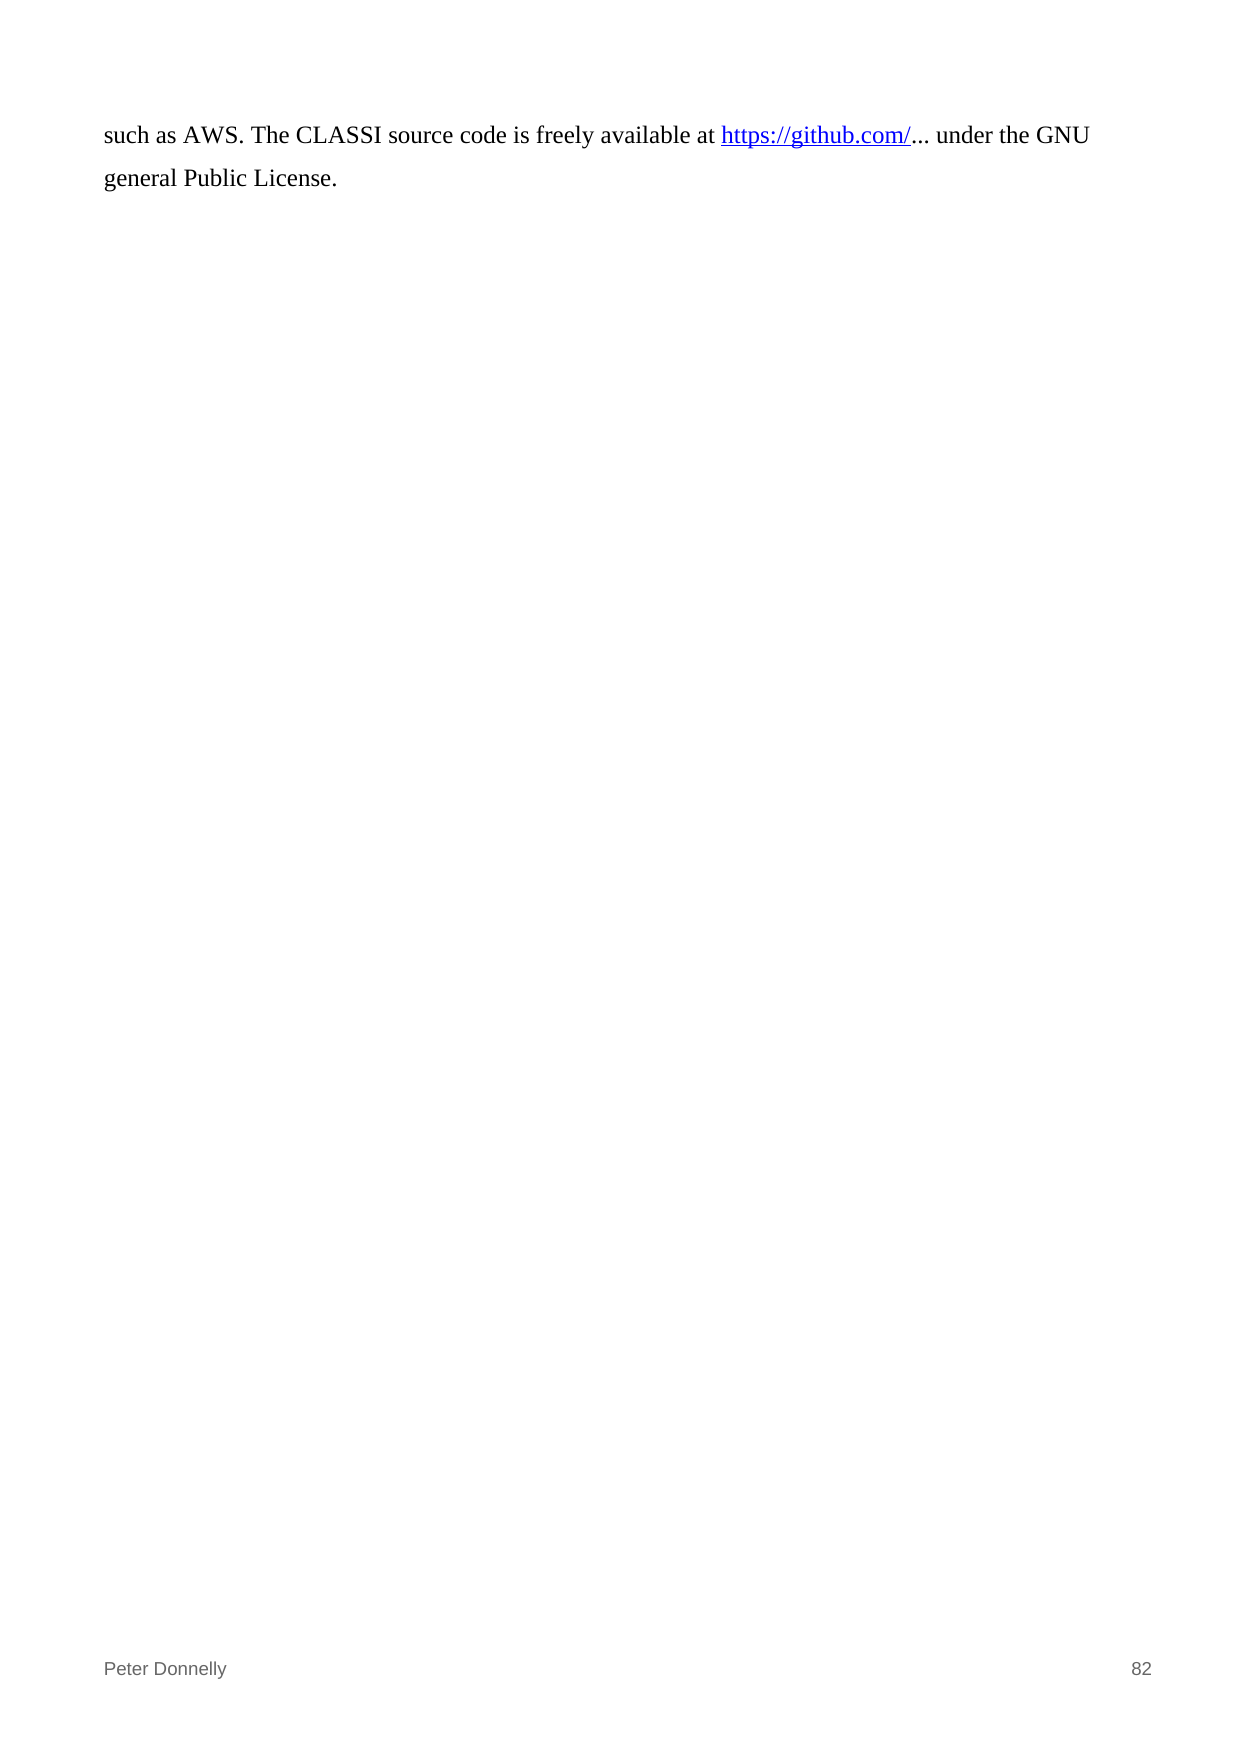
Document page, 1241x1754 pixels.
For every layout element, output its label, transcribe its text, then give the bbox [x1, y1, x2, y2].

text such as AWS. The CLASSI source code is freely available at https://github.com/... under the GNU general Public License. [103, 120, 1146, 192]
